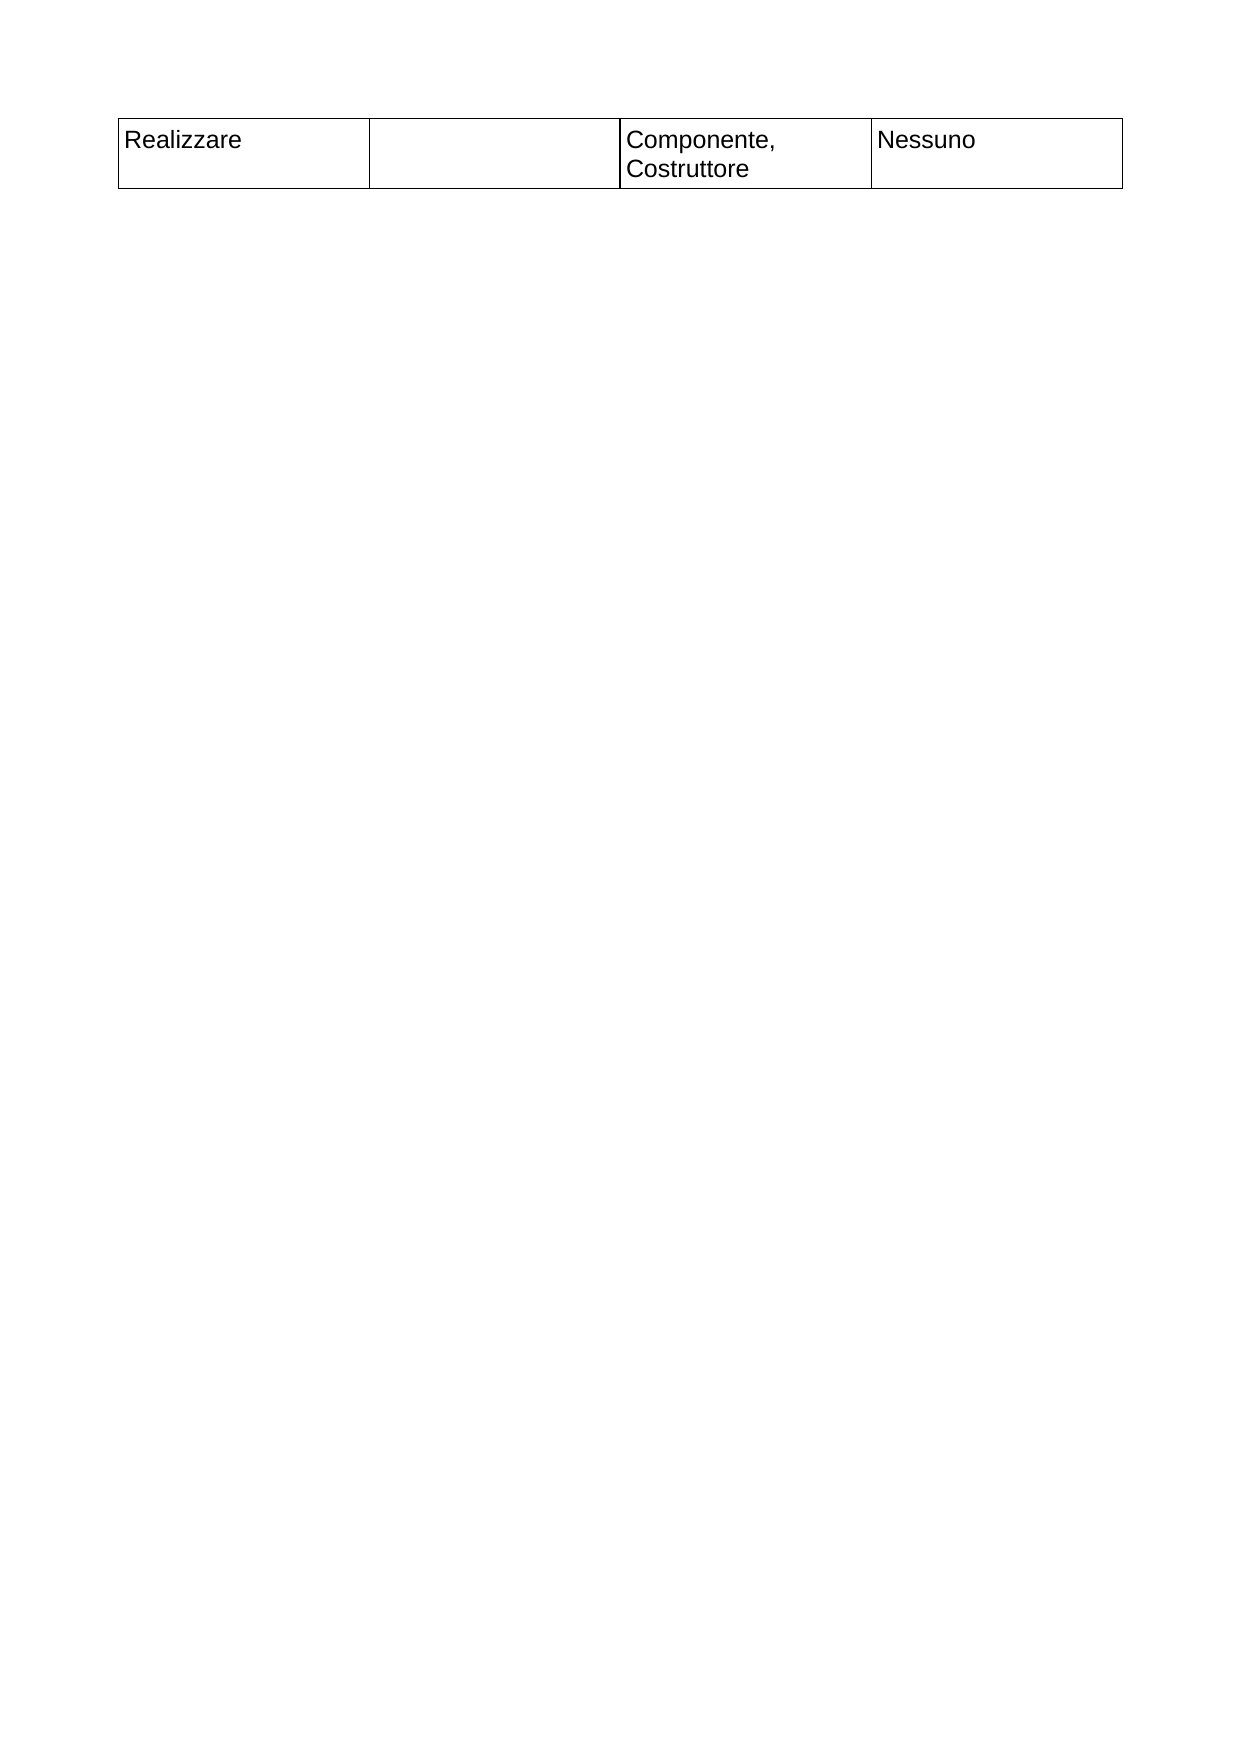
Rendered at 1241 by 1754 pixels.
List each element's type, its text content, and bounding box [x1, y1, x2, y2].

table_cell [370, 119, 619, 188]
table_cell Nessuno [872, 119, 1122, 188]
table_cell Componente, Costruttore [621, 119, 871, 188]
table_cell Realizzare [119, 119, 369, 188]
